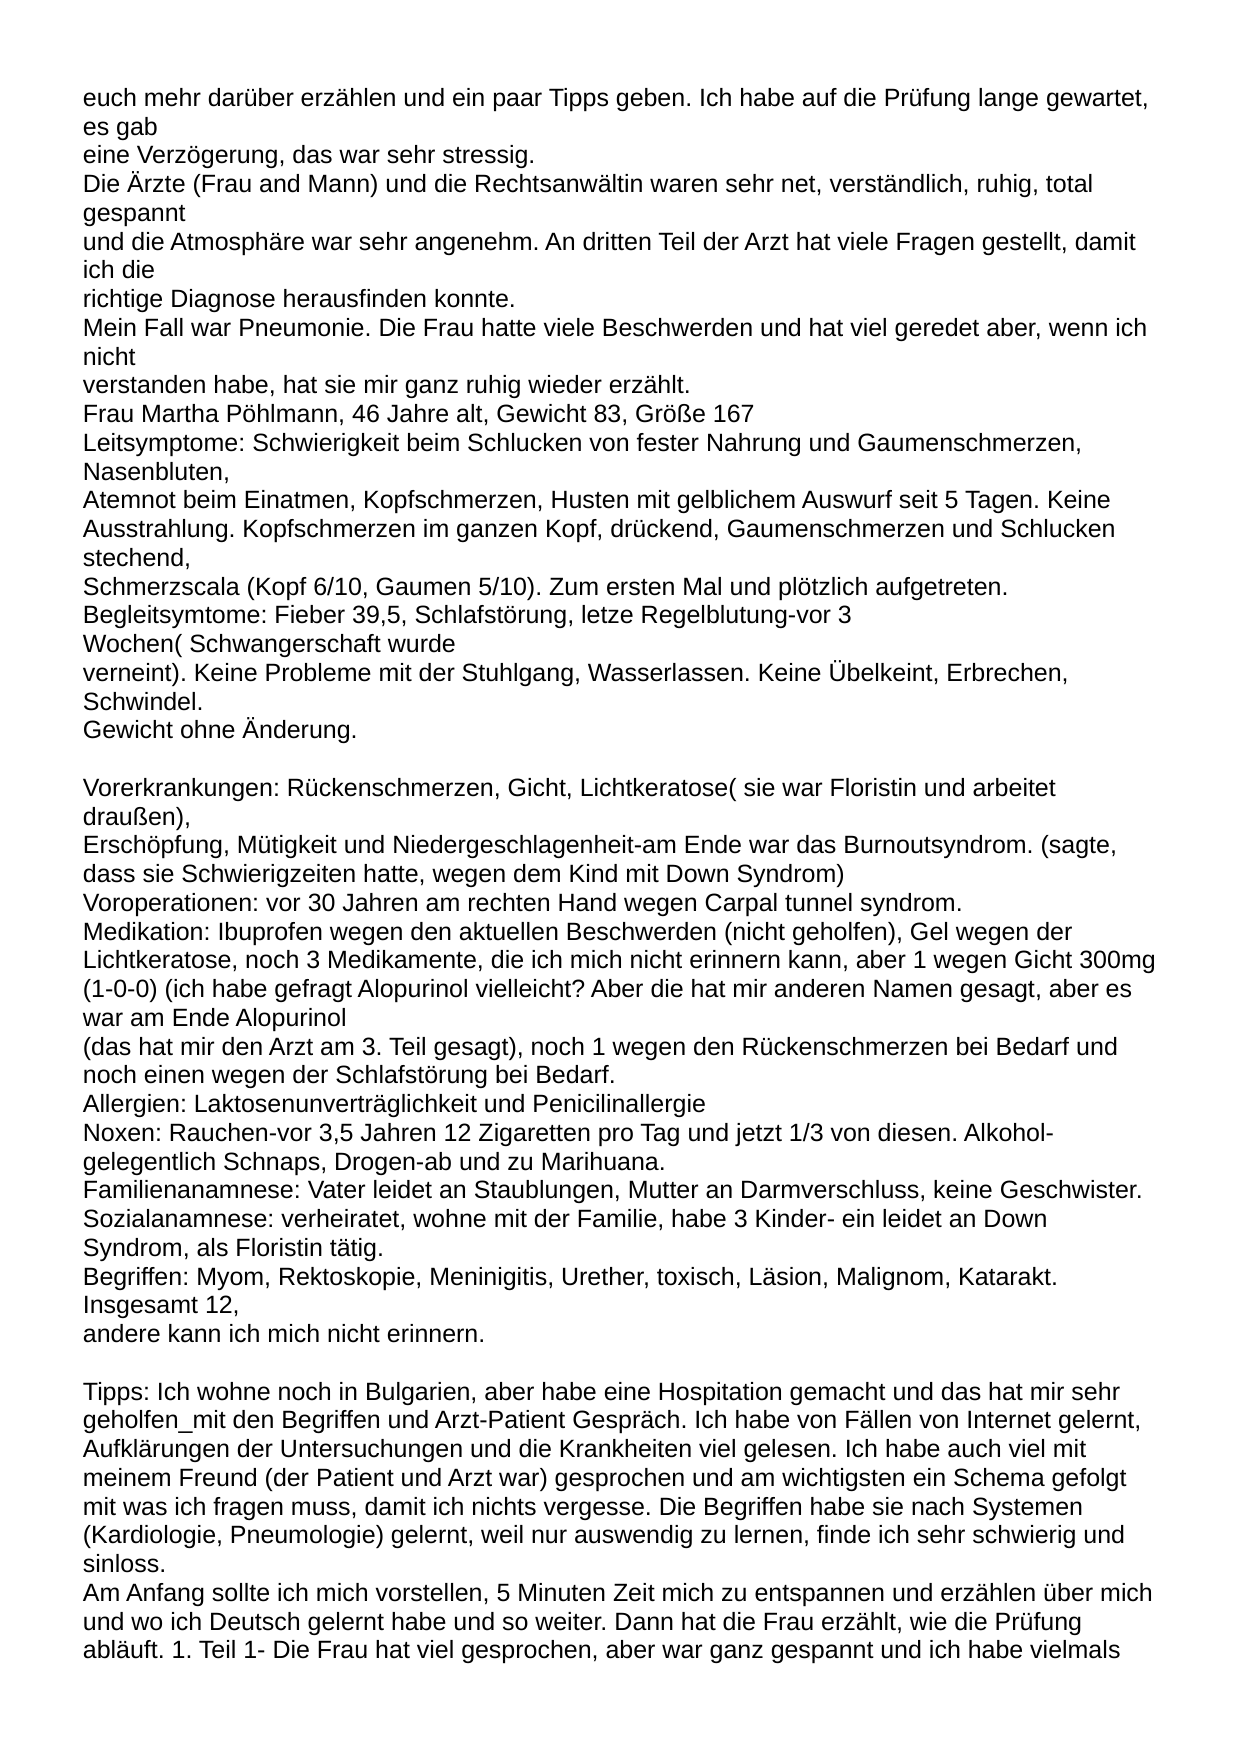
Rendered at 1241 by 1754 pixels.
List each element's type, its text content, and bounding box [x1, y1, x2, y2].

text Noxen: Rauchen-vor 3,5 Jahren 12 Zigaretten pro Tag und jetzt 1/3 von diesen. Alkohol-gelegentlich Schnaps, Drogen-ab und zu Marihuana. [83, 1118, 1157, 1175]
text verneint). Keine Probleme mit der Stuhlgang, Wasserlassen. Keine Übelkeint, Erbrechen, Schwindel. [83, 658, 1157, 715]
text Sozialanamnese: verheiratet, wohne mit der Familie, habe 3 Kinder- ein leidet an Down Syndrom, als Floristin tätig. [83, 1204, 1157, 1261]
text Aufklärungen der Untersuchungen und die Krankheiten viel gelesen. Ich habe auch viel mit meinem Freund (der Patient und Arzt war) gesprochen und am wichtigsten ein Schema gefolgt mit was ich fragen muss, damit ich nichts vergesse. Die Begriffen habe sie nach Systemen (Kardiologie, Pneumologie) gelernt, weil nur auswendig zu lernen, finde ich sehr schwierig und sinloss. [83, 1434, 1157, 1578]
text Leitsymptome: Schwierigkeit beim Schlucken von fester Nahrung und Gaumenschmerzen, Nasenbluten, [83, 428, 1157, 485]
text geholfen_mit den Begriffen und Arzt-Patient Gespräch. Ich habe von Fällen von Internet gelernt, [83, 1405, 1157, 1434]
text Voroperationen: vor 30 Jahren am rechten Hand wegen Carpal tunnel syndrom. [83, 888, 1157, 916]
text Frau Martha Pöhlmann, 46 Jahre alt, Gewicht 83, Größe 167 [83, 399, 1157, 428]
text Begleitsymtome: Fieber 39,5, Schlafstörung, letze Regelblutung-vor 3 Wochen( Schwangerschaft wurde [83, 600, 1157, 658]
text (das hat mir den Arzt am 3. Teil gesagt), noch 1 wegen den Rückenschmerzen bei Bedarf und noch einen wegen der Schlafstörung bei Bedarf. [83, 1031, 1157, 1089]
text euch mehr darüber erzählen und ein paar Tipps geben. Ich habe auf die Prüfung lange gewartet, es gab [83, 83, 1157, 140]
text Mein Fall war Pneumonie. Die Frau hatte viele Beschwerden und hat viel geredet aber, wenn ich nicht [83, 313, 1157, 370]
text Medikation: Ibuprofen wegen den aktuellen Beschwerden (nicht geholfen), Gel wegen der Lichtkeratose, noch 3 Medikamente, die ich mich nicht erinnern kann, aber 1 wegen Gicht 300mg (1-0-0) (ich habe gefragt Alopurinol vielleicht? Aber die hat mir anderen Namen gesagt, aber es war am Ende Alopurinol [83, 916, 1157, 1031]
text eine Verzögerung, das war sehr stressig. [83, 140, 1157, 169]
text Schmerzscala (Kopf 6/10, Gaumen 5/10). Zum ersten Mal und plötzlich aufgetreten. [83, 571, 1157, 600]
text Begriffen: Myom, Rektoskopie, Meninigitis, Urether, toxisch, Läsion, Malignom, Katarakt. Insgesamt 12, [83, 1261, 1157, 1319]
text Am Anfang sollte ich mich vorstellen, 5 Minuten Zeit mich zu entspannen und erzählen über mich und wo ich Deutsch gelernt habe und so weiter. Dann hat die Frau erzählt, wie die Prüfung abläuft. 1. Teil 1- Die Frau hat viel gesprochen, aber war ganz gespannt und ich habe vielmals [83, 1578, 1157, 1664]
text andere kann ich mich nicht erinnern. [83, 1319, 1157, 1348]
text Ausstrahlung. Kopfschmerzen im ganzen Kopf, drückend, Gaumenschmerzen und Schlucken stechend, [83, 514, 1157, 571]
text Vorerkrankungen: Rückenschmerzen, Gicht, Lichtkeratose( sie war Floristin und arbeitet draußen), [83, 773, 1157, 830]
text verstanden habe, hat sie mir ganz ruhig wieder erzählt. [83, 370, 1157, 399]
text Atemnot beim Einatmen, Kopfschmerzen, Husten mit gelblichem Auswurf seit 5 Tagen. Keine [83, 485, 1157, 514]
text Erschöpfung, Mütigkeit und Niedergeschlagenheit-am Ende war das Burnoutsyndrom. (sagte, dass sie Schwierigzeiten hatte, wegen dem Kind mit Down Syndrom) [83, 830, 1157, 888]
text und die Atmosphäre war sehr angenehm. An dritten Teil der Arzt hat viele Fragen gestellt, damit ich die [83, 226, 1157, 284]
text Familienanamnese: Vater leidet an Staublungen, Mutter an Darmverschluss, keine Geschwister. [83, 1175, 1157, 1204]
text Tipps: Ich wohne noch in Bulgarien, aber habe eine Hospitation gemacht und das hat mir sehr [83, 1376, 1157, 1405]
text Die Ärzte (Frau and Mann) und die Rechtsanwältin waren sehr net, verständlich, ruhig, total gespannt [83, 169, 1157, 226]
text richtige Diagnose herausfinden konnte. [83, 284, 1157, 313]
text Gewicht ohne Änderung. [83, 715, 1157, 744]
text Allergien: Laktosenunverträglichkeit und Penicilinallergie [83, 1089, 1157, 1118]
